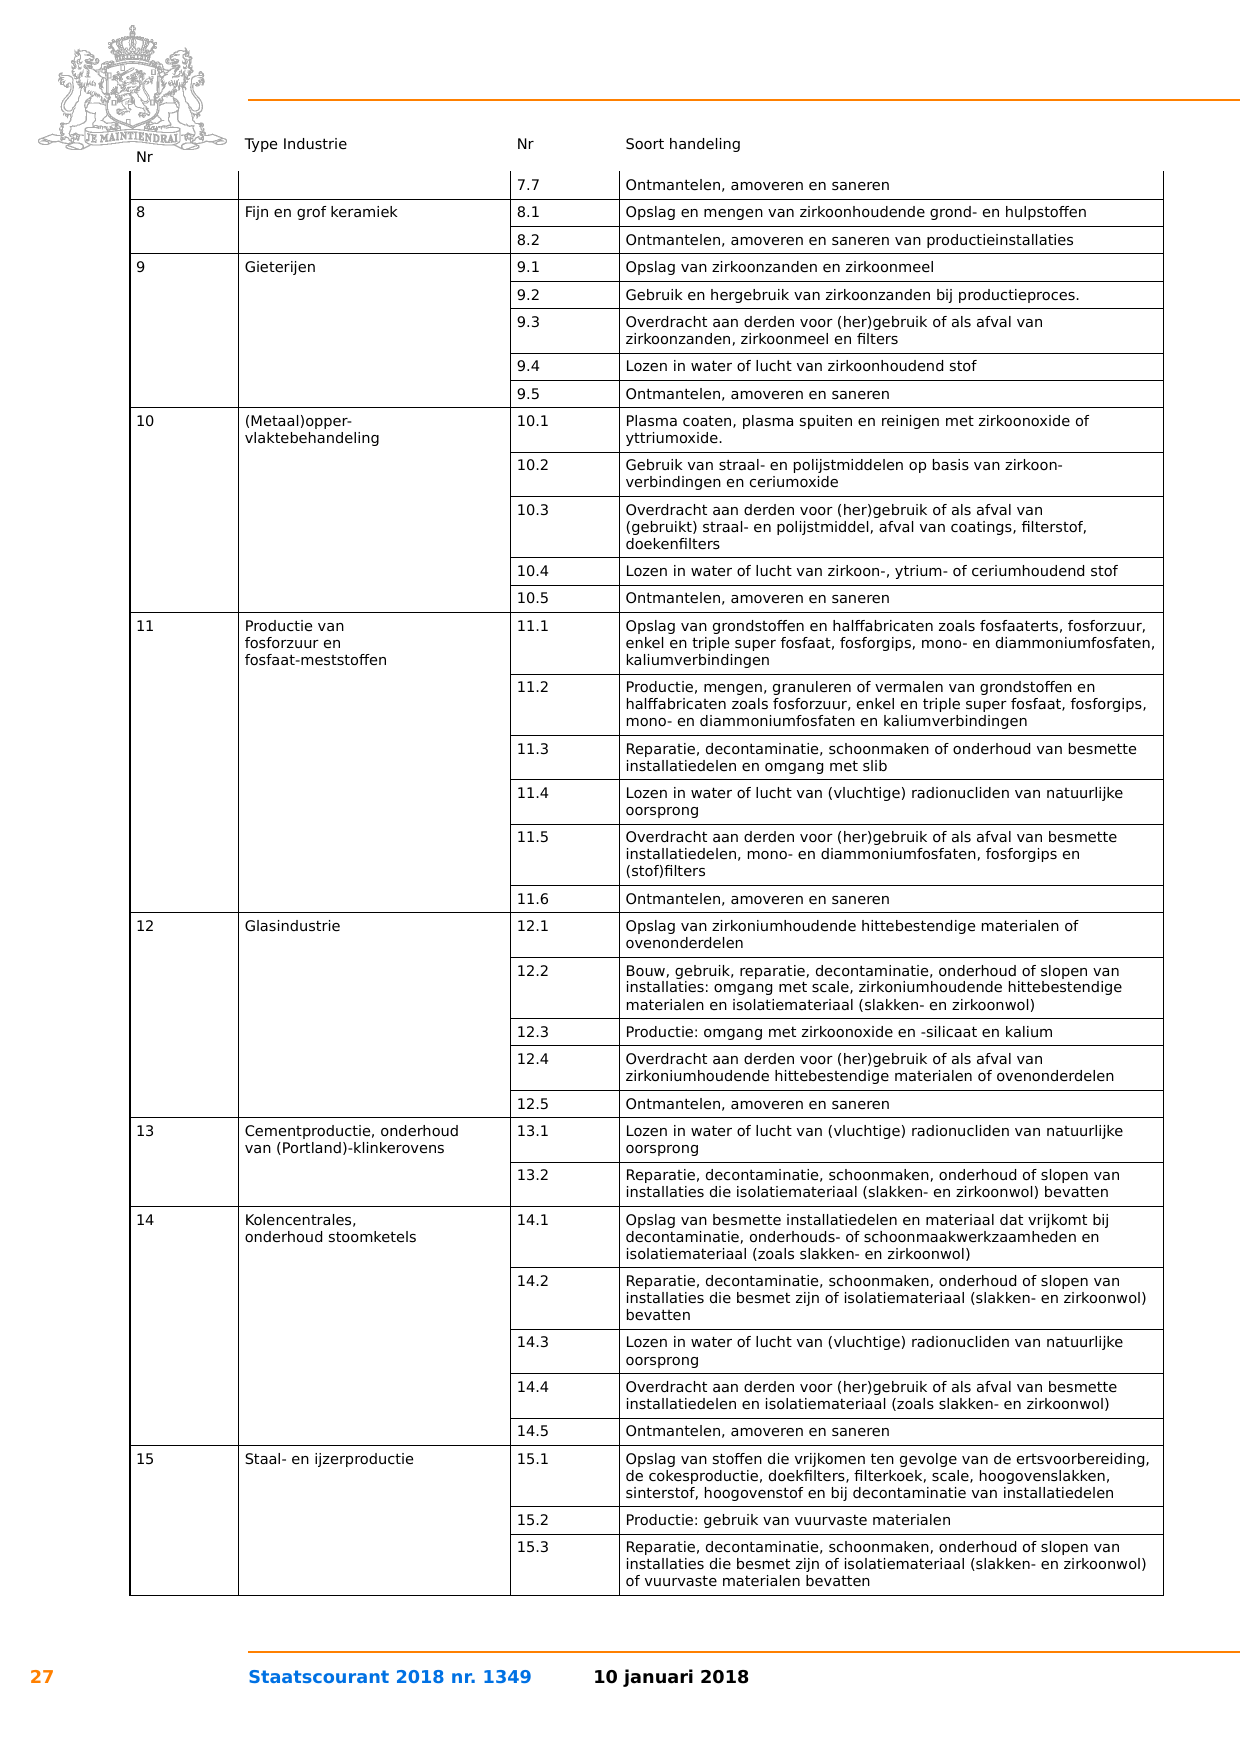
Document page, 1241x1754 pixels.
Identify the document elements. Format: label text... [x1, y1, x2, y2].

table_cell Reparatie, decontaminatie, schoonmaken, onderhoud of slopen van installaties die besmet zijn of isolatiemateriaal (slakken- en zirkoonwol) of vuurvaste materialen bevatten [620, 1535, 1163, 1595]
table_cell 11 [131, 613, 238, 912]
table_cell [131, 172, 238, 198]
table_cell Opslag van zirkoonzanden en zirkoonmeel [620, 254, 1163, 281]
table_cell 11.2 [511, 675, 619, 735]
table_cell 10.5 [511, 586, 619, 612]
table_cell Opslag van grondstoffen en halffabricaten zoals fosfaaterts, fosforzuur, enkel en triple super fosfaat, fosforgips, mono- en diammoniumfosfaten, kaliumverbindingen [620, 613, 1163, 673]
table_cell (Metaal)opper- vlaktebehandeling [239, 408, 510, 612]
table_cell 11.5 [511, 825, 619, 885]
table_header Soort handeling [620, 131, 1163, 171]
table_cell Productie: omgang met zirkoonoxide en -silicaat en kalium [620, 1019, 1163, 1045]
table_cell 13.1 [511, 1118, 619, 1162]
table_cell Gebruik en hergebruik van zirkoonzanden bij productieproces. [620, 282, 1163, 308]
table_cell 14.5 [511, 1419, 619, 1445]
table_cell Ontmantelen, amoveren en saneren [620, 1091, 1163, 1117]
table_cell 9.4 [511, 354, 619, 380]
table_cell 15.1 [511, 1446, 619, 1506]
table_cell Productie van fosforzuur en fosfaat-meststoffen [239, 613, 510, 912]
table_cell 8 [131, 200, 238, 253]
table_cell 11.1 [511, 613, 619, 673]
table_cell Ontmantelen, amoveren en saneren [620, 586, 1163, 612]
table_cell Opslag van besmette installatiedelen en materiaal dat vrijkomt bij decontaminatie, onderhouds- of schoonmaakwerkzaamheden en isolatiemateriaal (zoals slakken- en zirkoonwol) [620, 1207, 1163, 1267]
table_cell Plasma coaten, plasma spuiten en reinigen met zirkoonoxide of yttriumoxide. [620, 408, 1163, 452]
table_header Nr [131, 131, 238, 171]
table_cell Opslag en mengen van zirkoonhoudende grond- en hulpstoffen [620, 200, 1163, 226]
table_cell Cementproductie, onderhoud van (Portland)-klinkerovens [239, 1118, 510, 1206]
table_cell Lozen in water of lucht van zirkoonhoudend stof [620, 354, 1163, 380]
table_cell Ontmantelen, amoveren en saneren [620, 172, 1163, 198]
table_header Nr [511, 131, 619, 171]
table_cell 15.2 [511, 1507, 619, 1533]
table_cell Lozen in water of lucht van (vluchtige) radionucliden van natuurlijke oorsprong [620, 1118, 1163, 1162]
table_cell 7.7 [511, 172, 619, 198]
table_cell 13.2 [511, 1163, 619, 1206]
table_cell 15.3 [511, 1535, 619, 1595]
table_cell 11.3 [511, 736, 619, 779]
table_cell Ontmantelen, amoveren en saneren [620, 381, 1163, 407]
table_cell 9.2 [511, 282, 619, 308]
table_cell 10.1 [511, 408, 619, 452]
table_cell Overdracht aan derden voor (her)gebruik of als afval van besmette installatiedelen en isolatiemateriaal (zoals slakken- en zirkoonwol) [620, 1374, 1163, 1417]
table_cell 9.5 [511, 381, 619, 407]
table_cell 14.3 [511, 1330, 619, 1373]
table_cell Reparatie, decontaminatie, schoonmaken, onderhoud of slopen van installaties die isolatiemateriaal (slakken- en zirkoonwol) bevatten [620, 1163, 1163, 1206]
table_cell Ontmantelen, amoveren en saneren [620, 1419, 1163, 1445]
table_cell 14.4 [511, 1374, 619, 1417]
table_cell Opslag van zirkoniumhoudende hittebestendige materialen of ovenonderdelen [620, 913, 1163, 957]
table_cell Productie, mengen, granuleren of vermalen van grondstoffen en halffabricaten zoals fosforzuur, enkel en triple super fosfaat, fosforgips, mono- en diammoniumfosfaten en kaliumverbindingen [620, 675, 1163, 735]
table_cell Lozen in water of lucht van zirkoon-, ytrium- of ceriumhoudend stof [620, 558, 1163, 585]
table_cell 15 [131, 1446, 238, 1595]
table_cell Reparatie, decontaminatie, schoonmaken, onderhoud of slopen van installaties die besmet zijn of isolatiemateriaal (slakken- en zirkoonwol) bevatten [620, 1268, 1163, 1329]
table_cell Staal- en ijzerproductie [239, 1446, 510, 1595]
table_cell 8.2 [511, 227, 619, 253]
table_cell 10 [131, 408, 238, 612]
table_cell Lozen in water of lucht van (vluchtige) radionucliden van natuurlijke oorsprong [620, 780, 1163, 823]
table_cell 12 [131, 913, 238, 1117]
table_cell 12.4 [511, 1046, 619, 1090]
table_cell Overdracht aan derden voor (her)gebruik of als afval van (gebruikt) straal- en polijstmiddel, afval van coatings, filterstof, doekenfilters [620, 497, 1163, 557]
table_cell Overdracht aan derden voor (her)gebruik of als afval van besmette installatiedelen, mono- en diammoniumfosfaten, fosforgips en (stof)filters [620, 825, 1163, 885]
table_cell Gebruik van straal- en polijstmiddelen op basis van zirkoon-verbindingen en ceriumoxide [620, 453, 1163, 496]
table_cell Overdracht aan derden voor (her)gebruik of als afval van zirkoniumhoudende hittebestendige materialen of ovenonderdelen [620, 1046, 1163, 1090]
table_cell 12.1 [511, 913, 619, 957]
table_header Type Industrie [239, 131, 510, 171]
table_cell 14 [131, 1207, 238, 1445]
table_cell Bouw, gebruik, reparatie, decontaminatie, onderhoud of slopen van installaties: omgang met scale, zirkoniumhoudende hittebestendige materialen en isolatiemateriaal (slakken- en zirkoonwol) [620, 958, 1163, 1018]
table_cell 8.1 [511, 200, 619, 226]
picture [38, 25, 227, 150]
table_cell 9.1 [511, 254, 619, 281]
table_cell 14.1 [511, 1207, 619, 1267]
table_cell [239, 172, 510, 198]
table_cell Glasindustrie [239, 913, 510, 1117]
table_cell Gieterijen [239, 254, 510, 407]
table_cell 10.2 [511, 453, 619, 496]
table_cell 10.4 [511, 558, 619, 585]
table_cell Lozen in water of lucht van (vluchtige) radionucliden van natuurlijke oorsprong [620, 1330, 1163, 1373]
table_cell 13 [131, 1118, 238, 1206]
table_cell Reparatie, decontaminatie, schoonmaken of onderhoud van besmette installatiedelen en omgang met slib [620, 736, 1163, 779]
table_cell Productie: gebruik van vuurvaste materialen [620, 1507, 1163, 1533]
table_cell Kolencentrales, onderhoud stoomketels [239, 1207, 510, 1445]
table_cell Ontmantelen, amoveren en saneren [620, 886, 1163, 912]
table_cell 9.3 [511, 309, 619, 352]
table_cell 11.6 [511, 886, 619, 912]
table_cell Ontmantelen, amoveren en saneren van productieinstallaties [620, 227, 1163, 253]
table_cell Fijn en grof keramiek [239, 200, 510, 253]
table_cell 12.2 [511, 958, 619, 1018]
table_cell 11.4 [511, 780, 619, 823]
table_cell Opslag van stoffen die vrijkomen ten gevolge van de ertsvoorbereiding, de cokesproductie, doekfilters, filterkoek, scale, hoogovenslakken, sinterstof, hoogovenstof en bij decontaminatie van installatiedelen [620, 1446, 1163, 1506]
table_cell 10.3 [511, 497, 619, 557]
table_cell 12.5 [511, 1091, 619, 1117]
table_cell 9 [131, 254, 238, 407]
table_cell Overdracht aan derden voor (her)gebruik of als afval van zirkoonzanden, zirkoonmeel en filters [620, 309, 1163, 352]
table_cell 12.3 [511, 1019, 619, 1045]
table_cell 14.2 [511, 1268, 619, 1329]
